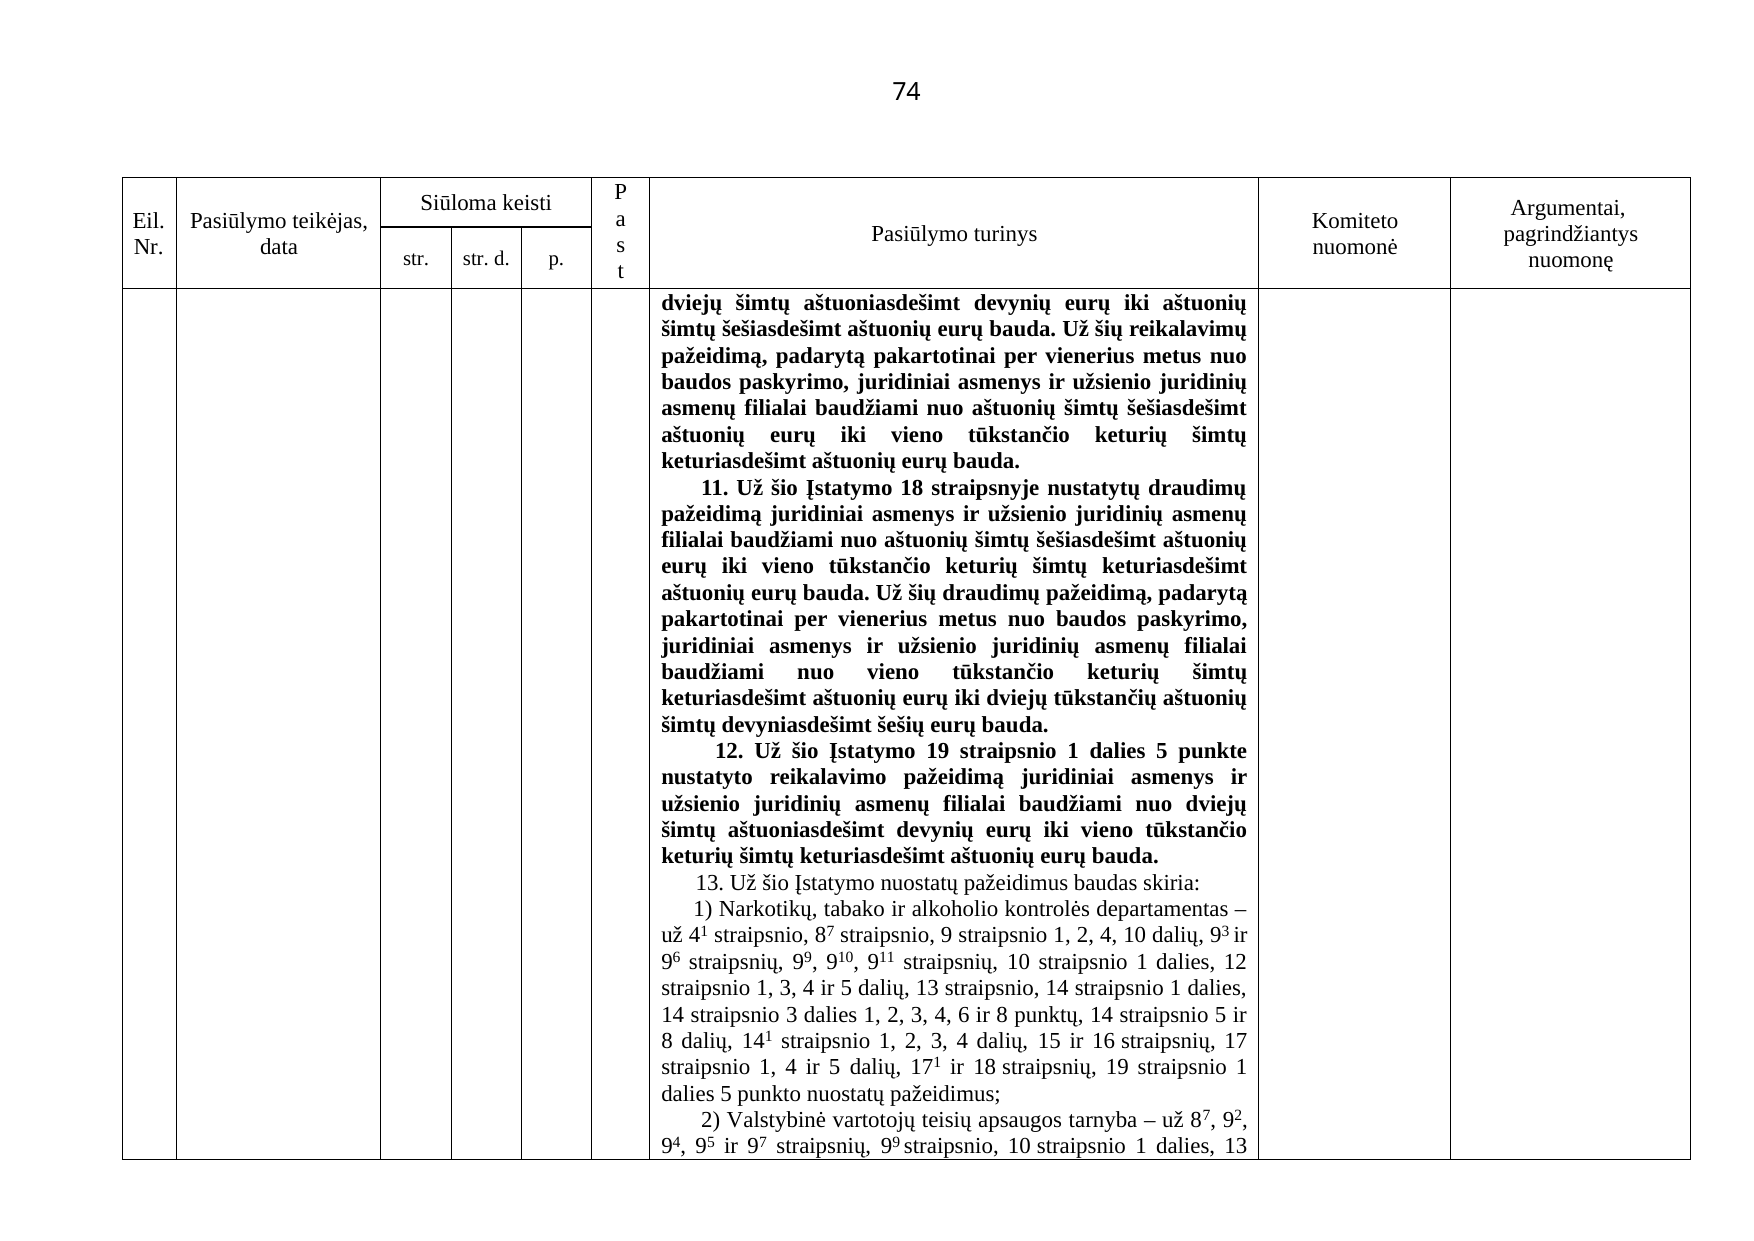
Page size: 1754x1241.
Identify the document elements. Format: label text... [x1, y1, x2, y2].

table_header Pasiūlymo teikėjas, data [177, 178, 380, 288]
table_header Argumentai, pagrindžiantys nuomonę [1451, 178, 1690, 288]
table_cell [1451, 289, 1690, 1159]
table_cell [522, 289, 591, 1159]
table_header Siūloma keisti [381, 178, 591, 226]
table_cell [177, 289, 380, 1159]
table_cell dviejų šimtų aštuoniasdešimt devynių eurų iki aštuonių šimtų šešiasdešimt aštuonių eurų bauda. Už šių reikalavimų pažeidimą, padarytą pakartotinai per vienerius metus nuo baudos paskyrimo, juridiniai asmenys ir užsienio juridinių asmenų filialai baudžiami nuo aštuonių šimtų šešiasdešimt aštuonių eurų iki vieno tūkstančio keturių šimtų keturiasdešimt aštuonių eurų bauda. 11. Už šio Įstatymo 18 straipsnyje nustatytų draudimų pažeidimą juridiniai asmenys ir užsienio juridinių asmenų filialai baudžiami nuo aštuonių šimtų šešiasdešimt aštuonių eurų iki vieno tūkstančio keturių šimtų keturiasdešimt aštuonių eurų bauda. Už šių draudimų pažeidimą, padarytą pakartotinai per vienerius metus nuo baudos paskyrimo, juridiniai asmenys ir užsienio juridinių asmenų filialai baudžiami nuo vieno tūkstančio keturių šimtų keturiasdešimt aštuonių eurų iki dviejų tūkstančių aštuonių šimtų devyniasdešimt šešių eurų bauda. 12. Už šio Įstatymo 19 straipsnio 1 dalies 5 punkte nustatyto reikalavimo pažeidimą juridiniai asmenys ir užsienio juridinių asmenų filialai baudžiami nuo dviejų šimtų aštuoniasdešimt devynių eurų iki vieno tūkstančio keturių šimtų keturiasdešimt aštuonių eurų bauda. 13. Už šio Įstatymo nuostatų pažeidimus baudas skiria: 1) Narkotikų, tabako ir alkoholio kontrolės departamentas – už 41 straipsnio, 87 straipsnio, 9 straipsnio 1, 2, 4, 10 dalių, 93 ir 96 straipsnių, 99, 910, 911 straipsnių, 10 straipsnio 1 dalies, 12 straipsnio 1, 3, 4 ir 5 dalių, 13 straipsnio, 14 straipsnio 1 dalies, 14 straipsnio 3 dalies 1, 2, 3, 4, 6 ir 8 punktų, 14 straipsnio 5 ir 8 dalių, 141 straipsnio 1, 2, 3, 4 dalių, 15 ir 16 straipsnių, 17 straipsnio 1, 4 ir 5 dalių, 171 ir 18 straipsnių, 19 straipsnio 1 dalies 5 punkto nuostatų pažeidimus; 2) Valstybinė vartotojų teisių apsaugos tarnyba – už 87, 92, 94, 95 ir 97 straipsnių, 99 straipsnio, 10 straipsnio 1 dalies, 13 [650, 289, 1258, 1159]
table_cell [123, 289, 176, 1159]
table_header Pasiūlymo turinys [650, 178, 1258, 288]
table_cell str. d. [452, 228, 521, 288]
table_cell str. [381, 228, 451, 288]
table_header Eil. Nr. [123, 178, 176, 288]
table_cell [1259, 289, 1450, 1159]
table_cell p. [522, 228, 591, 288]
table_cell [452, 289, 521, 1159]
table_cell [381, 289, 451, 1159]
table_cell P [592, 289, 649, 1159]
table_header Komiteto nuomonė [1259, 178, 1450, 288]
table_header Pastabos [592, 178, 649, 288]
